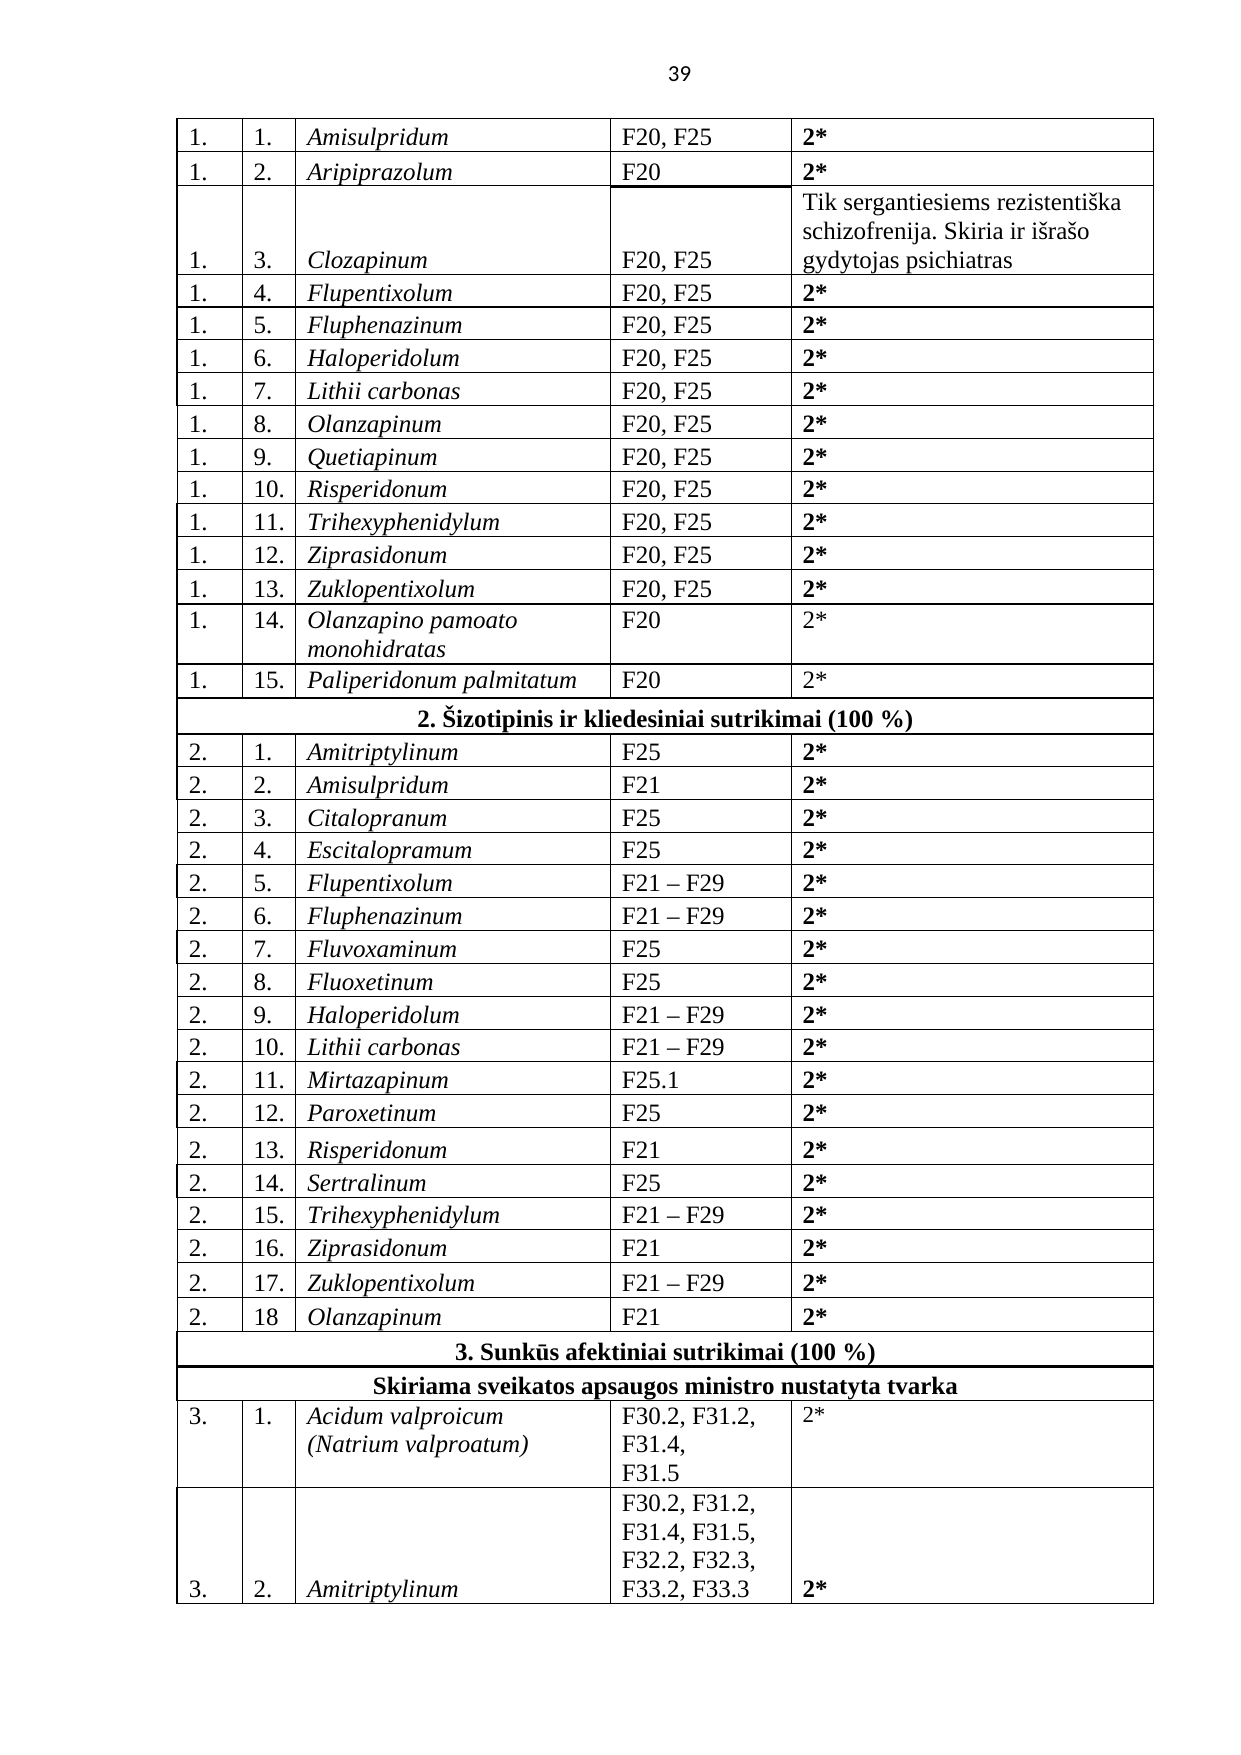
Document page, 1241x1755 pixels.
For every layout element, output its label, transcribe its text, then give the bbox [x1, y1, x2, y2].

table_cell 2. [178, 1165, 242, 1197]
table_cell 2* [792, 865, 1153, 897]
table_cell 2* [792, 735, 1153, 766]
table_cell Mirtazapinum [296, 1062, 610, 1094]
table_cell 2* [792, 1030, 1153, 1061]
table_cell F20 [611, 605, 791, 663]
table_cell 10. [243, 472, 295, 503]
table_cell 2* [792, 1401, 1153, 1487]
table_cell 16. [243, 1230, 295, 1262]
table_cell 1. [178, 605, 242, 663]
table_cell 2. [178, 931, 242, 963]
table_cell Citalopranum [296, 800, 610, 832]
table_cell 2* [792, 308, 1153, 339]
table_cell 1. [178, 308, 242, 339]
table_cell F25 [611, 964, 791, 996]
table_cell 13. [243, 1128, 295, 1164]
table_cell 2* [792, 152, 1153, 185]
table_cell 2* [792, 1488, 1153, 1603]
table_cell F20, F25 [611, 308, 791, 339]
table_cell 6. [243, 898, 295, 930]
table_cell 2* [792, 537, 1153, 569]
table_cell 2. [178, 833, 242, 864]
table_cell Ziprasidonum [296, 537, 610, 569]
table_cell Flupentixolum [296, 865, 610, 897]
table_cell 2* [792, 964, 1153, 996]
table_cell Fluphenazinum [296, 898, 610, 930]
table_cell 4. [243, 275, 295, 306]
table_cell F30.2, F31.2, F31.4, F31.5, F32.2, F32.3, F33.2, F33.3 [611, 1488, 791, 1603]
table_cell 2* [792, 1095, 1153, 1127]
table_cell 1. [178, 406, 242, 438]
table_cell 2* [792, 931, 1153, 963]
table_cell 6. [243, 340, 295, 372]
table_cell 7. [243, 373, 295, 405]
table_cell Risperidonum [296, 1128, 610, 1164]
table_cell F20, F25 [611, 119, 791, 151]
table_cell 1. [178, 152, 242, 185]
table_cell F25 [611, 833, 791, 864]
table_cell 2. [178, 997, 242, 1028]
table_cell F20, F25 [611, 439, 791, 471]
table_cell 2* [792, 119, 1153, 151]
table_cell F25.1 [611, 1062, 791, 1094]
table_cell F20 [611, 152, 791, 185]
table_cell Sertralinum [296, 1165, 610, 1197]
table_cell F21 [611, 1128, 791, 1164]
table_cell 3. [178, 1401, 242, 1487]
table_cell F21 [611, 1298, 791, 1331]
table_cell Fluoxetinum [296, 964, 610, 996]
table_cell 2* [792, 665, 1153, 697]
table_cell 2. [178, 1230, 242, 1262]
table_cell F21 [611, 767, 791, 799]
table_cell 9. [243, 439, 295, 471]
table_cell Amitriptylinum [296, 735, 610, 766]
table_cell 1. [243, 119, 295, 151]
table_cell F20, F25 [611, 340, 791, 372]
table_cell F20, F25 [611, 537, 791, 569]
table_cell 1. [178, 504, 242, 536]
table_cell F21 – F29 [611, 1030, 791, 1061]
table_cell Olanzapinum [296, 406, 610, 438]
table_cell 2. [178, 800, 242, 832]
table_cell Zuklopentixolum [296, 1263, 610, 1297]
table_cell Lithii carbonas [296, 1030, 610, 1061]
table_cell F30.2, F31.2, F31.4, F31.5 [611, 1401, 791, 1487]
table_cell Fluphenazinum [296, 308, 610, 339]
table_cell Risperidonum [296, 472, 610, 503]
table_cell 1. [178, 439, 242, 471]
table_cell 1. [178, 275, 242, 306]
table_cell F20 [611, 665, 791, 697]
table_cell Zuklopentixolum [296, 570, 610, 603]
table_cell 2* [792, 605, 1153, 663]
table_cell 2* [792, 800, 1153, 832]
table_cell 17. [243, 1263, 295, 1297]
table_cell 1. [178, 373, 242, 405]
table_cell 2. [178, 767, 242, 799]
table_cell F25 [611, 1165, 791, 1197]
table_cell 15. [243, 665, 295, 697]
table_cell 3. [178, 1488, 242, 1603]
table_cell 4. [243, 833, 295, 864]
table_cell 12. [243, 1095, 295, 1127]
table_cell 2* [792, 1165, 1153, 1197]
table_cell 2* [792, 1230, 1153, 1262]
table_cell Clozapinum [296, 186, 610, 274]
table_cell Escitalopramum [296, 833, 610, 864]
table_cell 3. Sunkūs afektiniai sutrikimai (100 %) [178, 1332, 1153, 1365]
table_cell F21 [611, 1230, 791, 1262]
table_cell Trihexyphenidylum [296, 1198, 610, 1229]
table_cell 2. [178, 1128, 242, 1164]
table_cell F20, F25 [611, 275, 791, 306]
table_cell Ziprasidonum [296, 1230, 610, 1262]
table_cell 14. [243, 605, 295, 663]
table_cell Skiriama sveikatos apsaugos ministro nustatyta tvarka [178, 1368, 1153, 1400]
table_cell 1. [178, 665, 242, 697]
table_cell Flupentixolum [296, 275, 610, 306]
table_cell 2* [792, 340, 1153, 372]
table_cell F25 [611, 800, 791, 832]
table_cell 15. [243, 1198, 295, 1229]
table_cell Olanzapino pamoato monohidratas [296, 605, 610, 663]
table_cell 2* [792, 472, 1153, 503]
table_cell Paliperidonum palmitatum [296, 665, 610, 697]
table_cell 2* [792, 439, 1153, 471]
table_cell 5. [243, 308, 295, 339]
table_cell 2* [792, 275, 1153, 306]
table_cell Trihexyphenidylum [296, 504, 610, 536]
table_cell 8. [243, 964, 295, 996]
table_cell 2. [178, 1298, 242, 1331]
table_cell 2* [792, 898, 1153, 930]
table_cell 2* [792, 1062, 1153, 1094]
table_cell Aripiprazolum [296, 152, 610, 185]
table_cell 2* [792, 833, 1153, 864]
table_cell Lithii carbonas [296, 373, 610, 405]
table_cell Paroxetinum [296, 1095, 610, 1127]
table_cell 12. [243, 537, 295, 569]
table_cell F21 – F29 [611, 997, 791, 1028]
table_cell F20, F25 [611, 406, 791, 438]
table_cell 18 [243, 1298, 295, 1331]
table_cell F20, F25 [611, 188, 791, 274]
table_cell 2. Šizotipinis ir kliedesiniai sutrikimai (100 %) [178, 699, 1153, 733]
table_cell 7. [243, 931, 295, 963]
table_cell 1. [178, 472, 242, 503]
table_cell F21 – F29 [611, 1198, 791, 1229]
table_cell Quetiapinum [296, 439, 610, 471]
table_cell F21 – F29 [611, 865, 791, 897]
table_cell 2. [178, 1095, 242, 1127]
table_cell F20, F25 [611, 373, 791, 405]
table_cell F25 [611, 931, 791, 963]
table_cell F25 [611, 1095, 791, 1127]
table_cell 11. [243, 504, 295, 536]
table_cell 1. [178, 186, 242, 274]
table_cell F21 – F29 [611, 1263, 791, 1297]
table_cell F20, F25 [611, 472, 791, 503]
table_cell 3. [243, 800, 295, 832]
table_cell F25 [611, 735, 791, 766]
table_cell 2. [243, 1488, 295, 1603]
table_cell Fluvoxaminum [296, 931, 610, 963]
table_cell 2* [792, 1128, 1153, 1164]
table_cell Amisulpridum [296, 767, 610, 799]
table_cell 2. [178, 964, 242, 996]
table_cell Amitriptylinum [296, 1488, 610, 1603]
table_cell 1. [178, 340, 242, 372]
table_cell 1. [178, 537, 242, 569]
table_cell 2. [243, 767, 295, 799]
table_cell 2* [792, 570, 1153, 603]
table_cell 2* [792, 767, 1153, 799]
table_cell 2. [178, 865, 242, 897]
table_cell 2. [178, 1263, 242, 1297]
table_cell Olanzapinum [296, 1298, 610, 1331]
table_cell Amisulpridum [296, 119, 610, 151]
table_cell 2* [792, 1298, 1153, 1331]
table_cell F21 – F29 [611, 898, 791, 930]
table_cell 2. [178, 1198, 242, 1229]
table_cell 3. [243, 186, 295, 274]
table_cell 11. [243, 1062, 295, 1094]
table_cell 1. [243, 735, 295, 766]
table_cell 1. [178, 119, 242, 151]
table_cell 2* [792, 997, 1153, 1028]
table_cell 2. [178, 735, 242, 766]
table_cell 9. [243, 997, 295, 1028]
table_cell Haloperidolum [296, 997, 610, 1028]
table_cell F20, F25 [611, 570, 791, 603]
table_cell 8. [243, 406, 295, 438]
table_cell 2. [178, 898, 242, 930]
table_cell Haloperidolum [296, 340, 610, 372]
table_cell 10. [243, 1030, 295, 1061]
table_cell 2. [243, 152, 295, 185]
table_cell 2. [178, 1062, 242, 1094]
table_cell 2* [792, 1198, 1153, 1229]
table_cell 2* [792, 1263, 1153, 1297]
table_cell 14. [243, 1165, 295, 1197]
table_cell 1. [178, 570, 242, 603]
table_cell 2* [792, 504, 1153, 536]
table_cell Acidum valproicum (Natrium valproatum) [296, 1401, 610, 1487]
table_cell 5. [243, 865, 295, 897]
table_cell 2* [792, 373, 1153, 405]
table_cell Tik sergantiesiems rezistentiška schizofrenija. Skiria ir išrašo gydytojas psichiatras [792, 186, 1153, 274]
table_cell F20, F25 [611, 504, 791, 536]
table_cell 2. [178, 1030, 242, 1061]
table_cell 2* [792, 406, 1153, 438]
table_cell 1. [243, 1401, 295, 1487]
table_cell 13. [243, 570, 295, 603]
